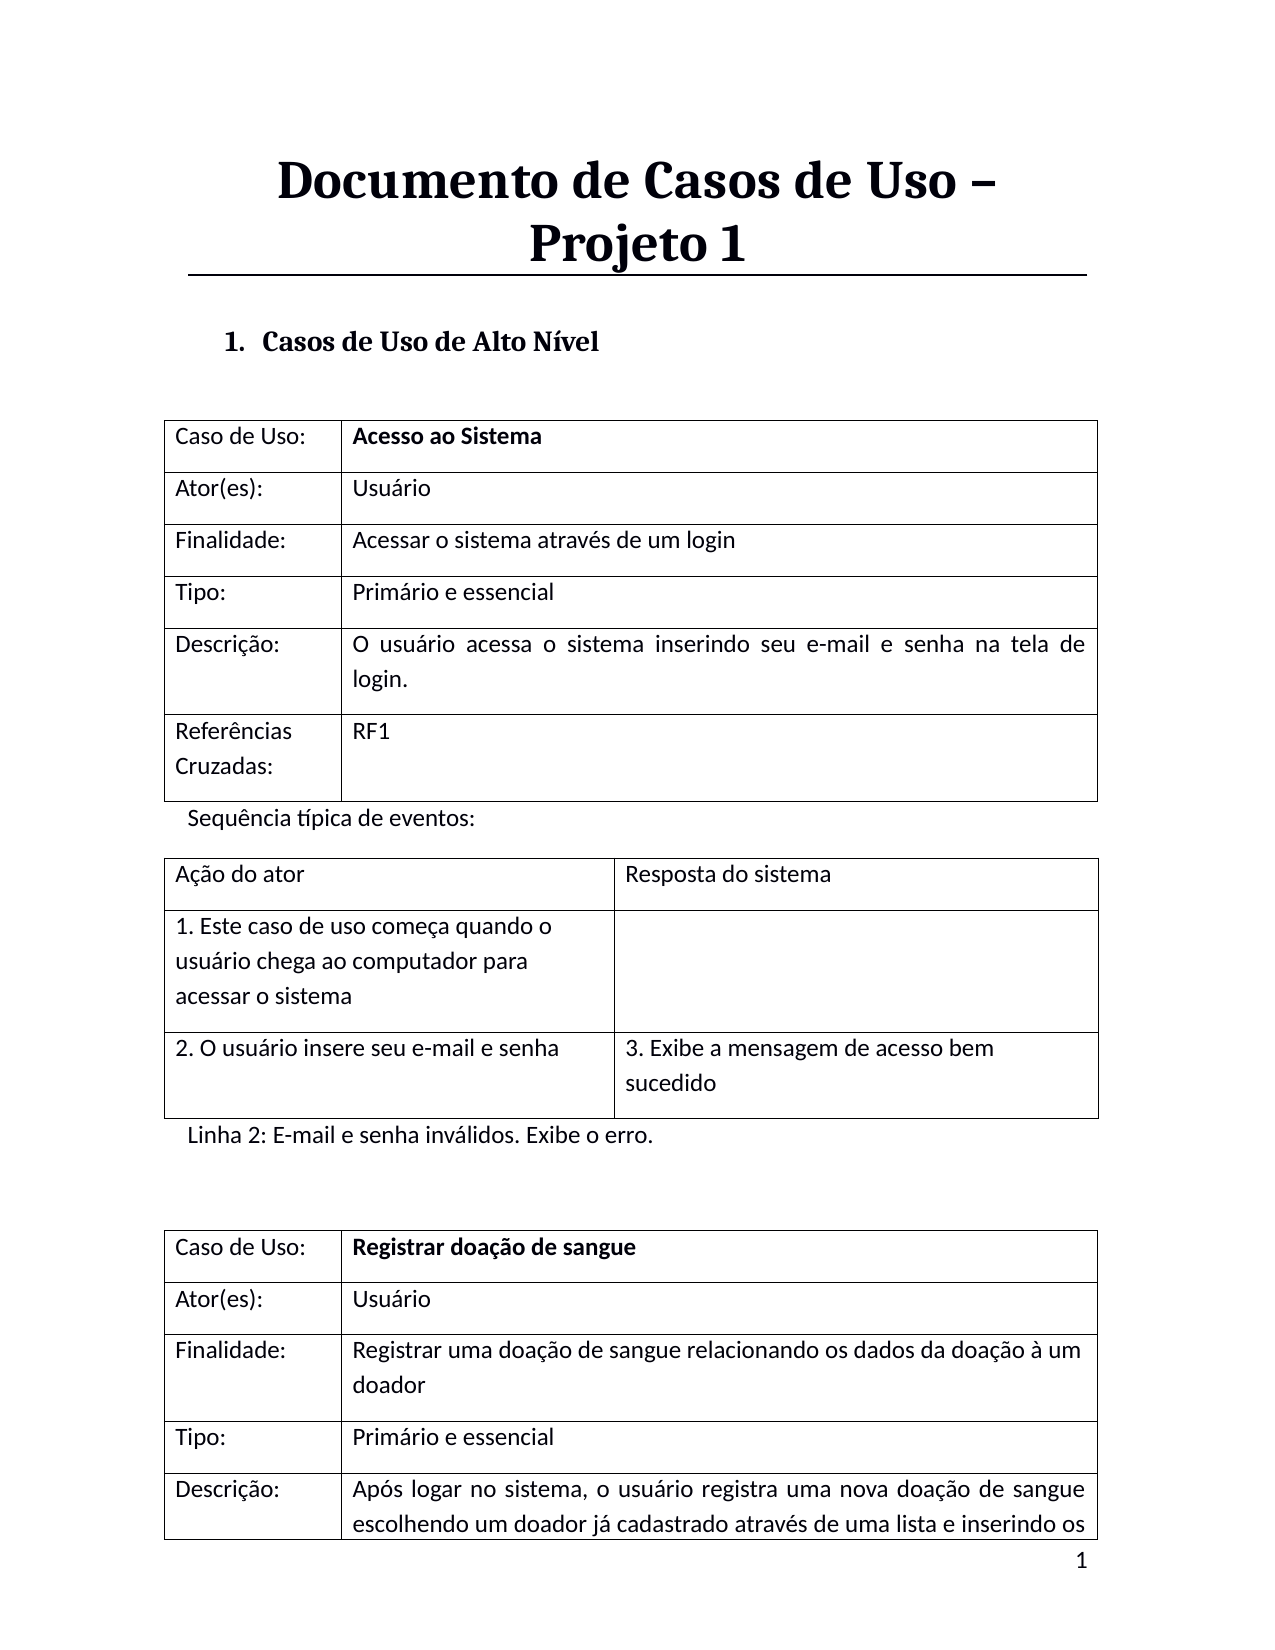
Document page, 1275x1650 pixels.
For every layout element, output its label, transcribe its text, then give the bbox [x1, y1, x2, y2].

table_cell O usuário acessa o sistema inserindo seu e-mail e senha na tela de login. [342, 629, 1097, 714]
table_cell Tipo: [165, 1422, 341, 1473]
table_header Ação do ator [165, 859, 614, 909]
table_header Acesso ao Sistema [342, 421, 1097, 472]
table_cell Usuário [342, 473, 1097, 524]
table_header Registrar doação de sangue [342, 1231, 1097, 1282]
table_cell 2. O usuário insere seu e-mail e senha [165, 1033, 614, 1118]
subtitle Casos de Uso de Alto Nível [225, 326, 1087, 359]
table_cell Registrar uma doação de sangue relacionando os dados da doação à um doador [342, 1335, 1097, 1421]
table_cell RF1 [342, 715, 1097, 801]
title Documento de Casos de Uso – Projeto 1 [187, 150, 1087, 276]
table_cell Primário e essencial [342, 577, 1097, 627]
text Linha 2: E-mail e senha inválidos. Exibe o erro. [187, 1119, 1087, 1149]
text Sequência típica de eventos: [187, 802, 1087, 832]
table_cell 3. Exibe a mensagem de acesso bem sucedido [615, 1033, 1098, 1118]
table_cell Referências Cruzadas: [165, 715, 341, 801]
table_cell [615, 911, 1098, 1031]
table_cell Ator(es): [165, 473, 341, 524]
table_cell Finalidade: [165, 1335, 341, 1421]
table_cell Acessar o sistema através de um login [342, 525, 1097, 576]
table_cell Finalidade: [165, 525, 341, 576]
table_header Resposta do sistema [615, 859, 1098, 909]
table_cell Descrição: [165, 629, 341, 714]
table_cell Primário e essencial [342, 1422, 1097, 1473]
table_cell Usuário [342, 1283, 1097, 1334]
table_header Caso de Uso: [165, 421, 341, 472]
table_cell Descrição: [165, 1474, 341, 1539]
table_cell Após logar no sistema, o usuário registra uma nova doação de sangue escolhendo um doador já cadastrado através de uma lista e inserindo os [342, 1474, 1097, 1539]
table_cell 1. Este caso de uso começa quando o usuário chega ao computador para acessar o sistema [165, 911, 614, 1031]
table_cell Ator(es): [165, 1283, 341, 1334]
table_cell Tipo: [165, 577, 341, 627]
table_header Caso de Uso: [165, 1231, 341, 1282]
